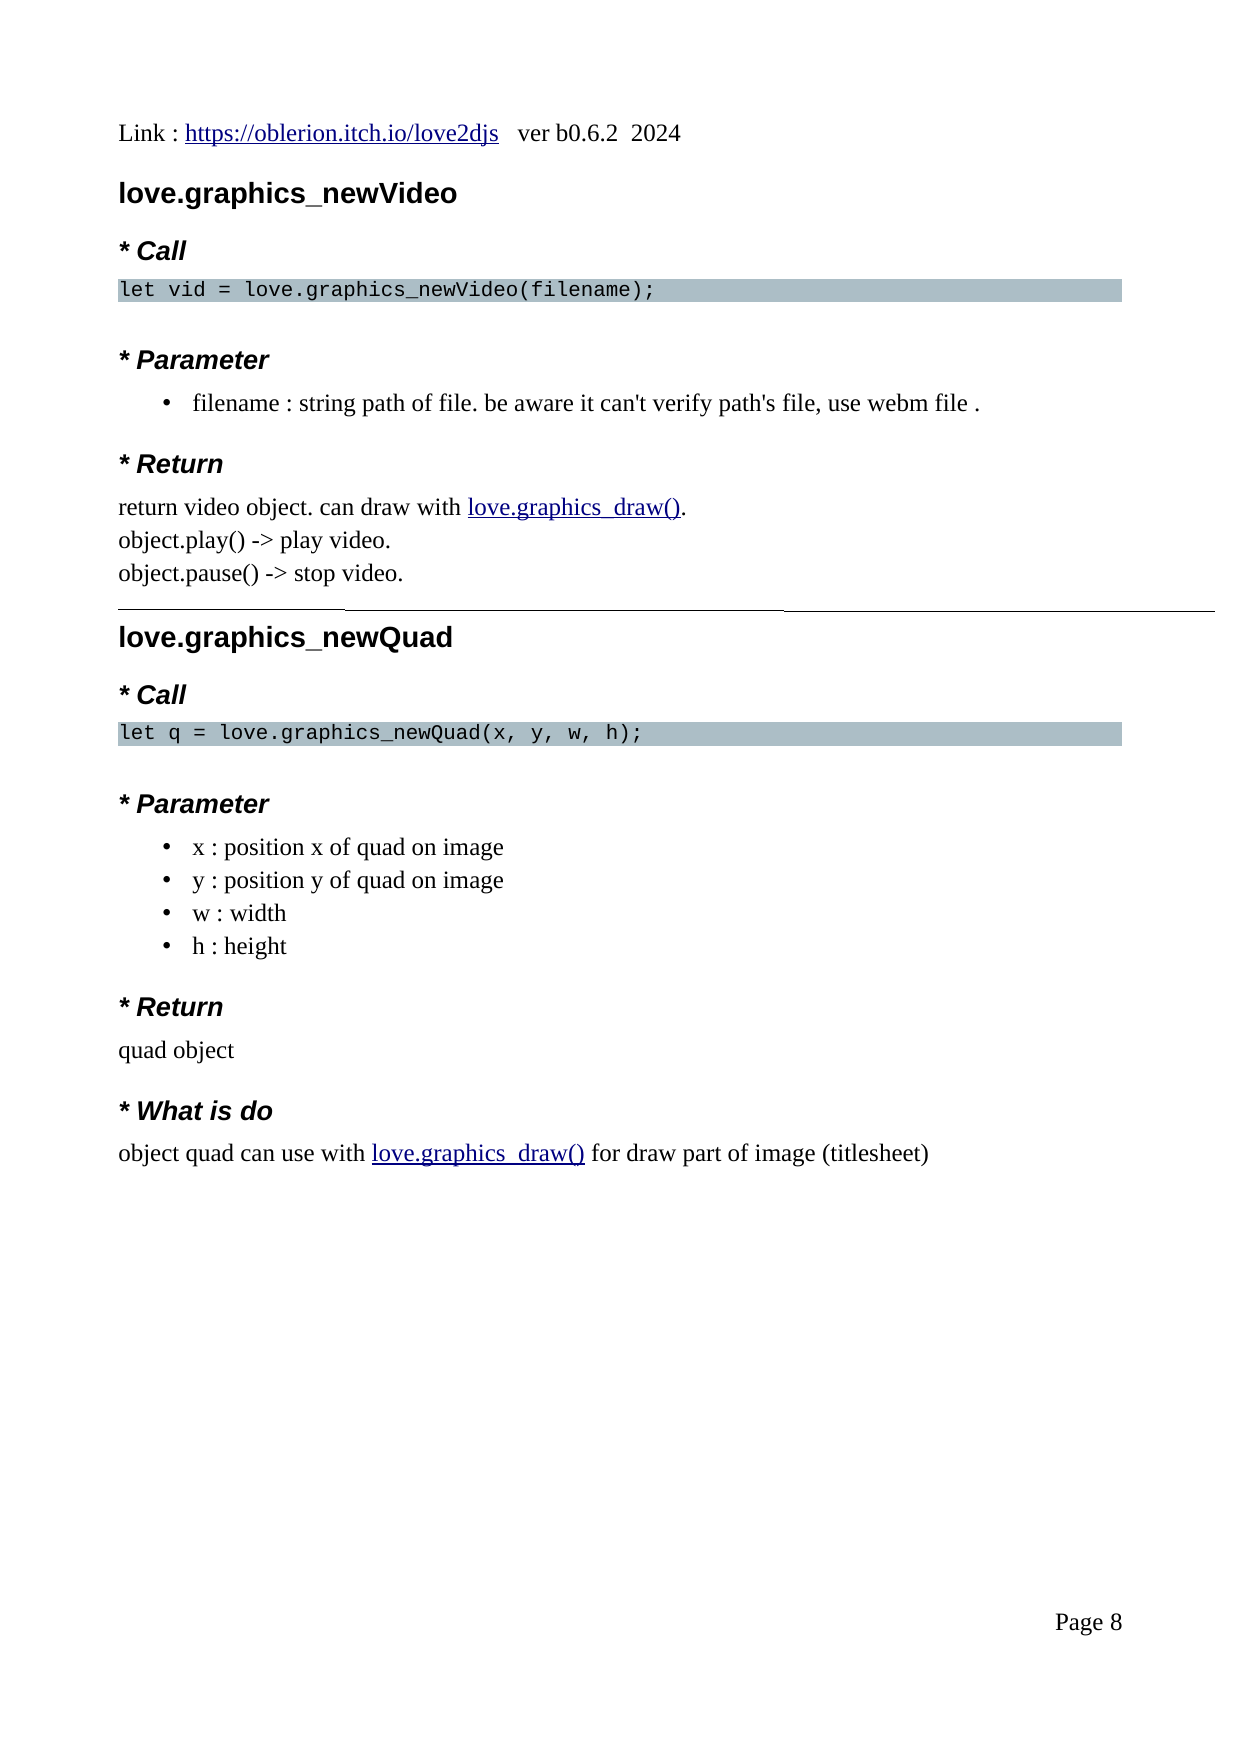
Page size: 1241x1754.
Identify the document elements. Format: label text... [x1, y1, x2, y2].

list w : width [162, 898, 1122, 927]
subtitle love.graphics_newQuad [118, 620, 1122, 654]
text return video object. can draw with love.graphics_draw(). object.play() -> play video. object.pause() -> stop video. [118, 492, 1122, 587]
subtitle * What is do [118, 1095, 1122, 1126]
text let q = love.graphics_newQuad(x, y, w, h); [118, 722, 1122, 746]
list y : position y of quad on image [162, 865, 1122, 893]
subtitle * Return [118, 448, 1122, 479]
list filename : string path of file. be aware it can't verify path's file, use webm file . [162, 388, 1122, 417]
text let vid = love.graphics_newVideo(filename); [118, 279, 1122, 302]
subtitle * Call [118, 235, 1122, 266]
subtitle love.graphics_newVideo [118, 176, 1122, 210]
subtitle * Call [118, 679, 1122, 710]
text quad object [118, 1035, 1122, 1063]
subtitle * Return [118, 991, 1122, 1022]
list h : height [162, 931, 1122, 959]
list x : position x of quad on image [162, 832, 1122, 861]
subtitle * Parameter [118, 788, 1122, 819]
text object quad can use with love.graphics_draw() for draw part of image (titlesheet) [118, 1138, 1122, 1167]
subtitle * Parameter [118, 344, 1122, 376]
